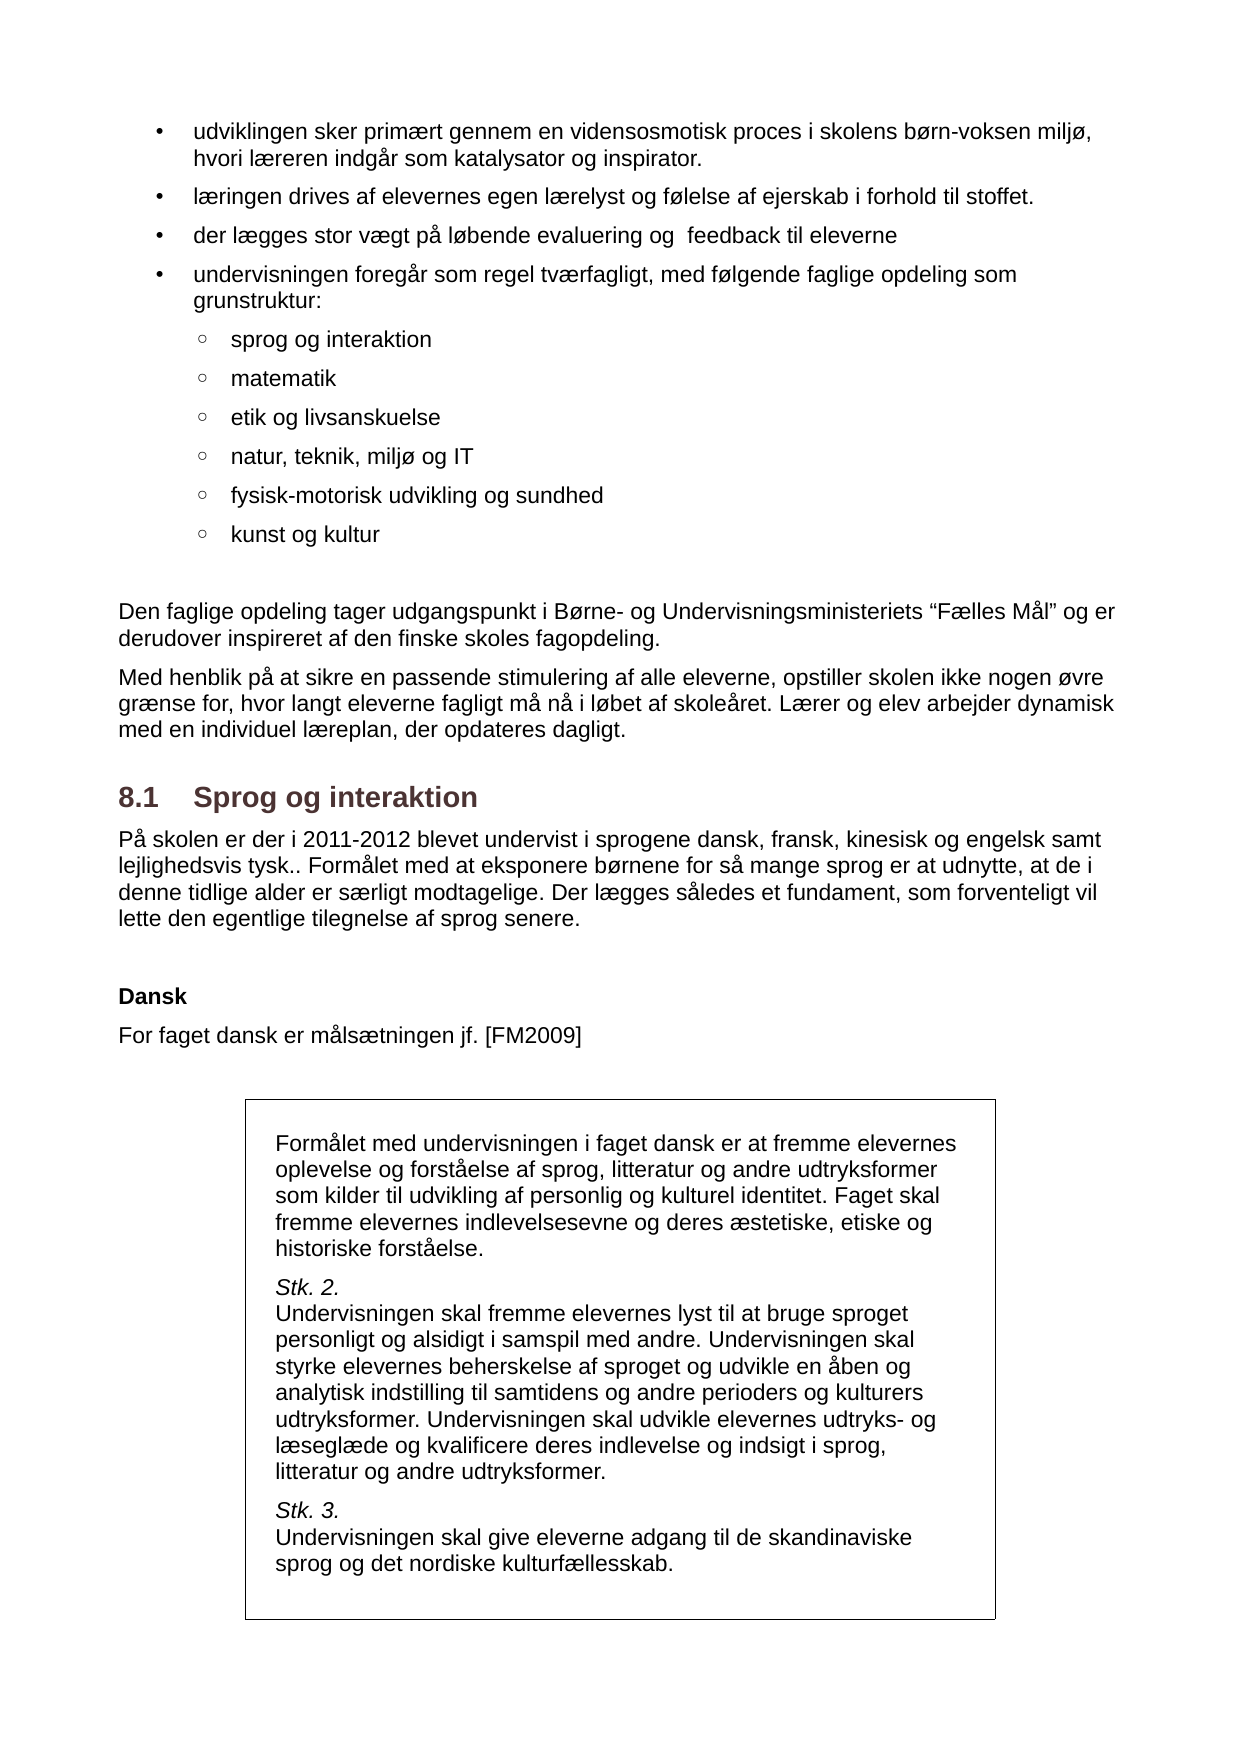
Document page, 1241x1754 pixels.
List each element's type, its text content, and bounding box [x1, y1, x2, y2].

text Den faglige opdeling tager udgangspunkt i Børne- og Undervisningsministeriets “Fælles Mål” og er derudover inspireret af den finske skoles fagopdeling. [118, 598, 1122, 651]
list matematik [193, 365, 1122, 391]
list kunst og kultur [193, 521, 1122, 547]
list fysisk-motorisk udvikling og sundhed [193, 482, 1122, 508]
list læringen drives af elevernes egen lærelyst og følelse af ejerskab i forhold til stoffet. [156, 183, 1122, 210]
text Dansk [118, 983, 1122, 1009]
list undervisningen foregår som regel tværfagligt, med følgende faglige opdeling som grunstruktur: [156, 261, 1122, 314]
list udviklingen sker primært gennem en vidensosmotisk proces i skolens børn-voksen miljø, hvori læreren indgår som katalysator og inspirator. [156, 118, 1122, 171]
text På skolen er der i 2011-2012 blevet undervist i sprogene dansk, fransk, kinesisk og engelsk samt lejlighedsvis tysk.. Formålet med at eksponere børnene for så mange sprog er at udnytte, at de i denne tidlige alder er særligt modtagelige. Der lægges således et fundament, som forventeligt vil lette den egentlige tilegnelse af sprog senere. [118, 826, 1122, 931]
list der lægges stor vægt på løbende evaluering og feedback til eleverne [156, 222, 1122, 248]
subtitle Sprog og interaktion [118, 780, 1122, 813]
list etik og livsanskuelse [193, 404, 1122, 430]
text Med henblik på at sikre en passende stimulering af alle eleverne, opstiller skolen ikke nogen øvre grænse for, hvor langt eleverne fagligt må nå i løbet af skoleåret. Lærer og elev arbejder dynamisk med en individuel læreplan, der opdateres dagligt. [118, 663, 1122, 742]
list sprog og interaktion [193, 326, 1122, 353]
text For faget dansk er målsætningen jf. [FM2009] [118, 1022, 1122, 1048]
table_header Formålet med undervisningen i faget dansk er at fremme elevernes oplevelse og forståelse af sprog, litteratur og andre udtryksformer som kilder til udvikling af personlig og kulturel identitet. Faget skal fremme elevernes indlevelsesevne og deres æstetiske, etiske og historiske forståelse. Stk. 2. Undervisningen skal fremme elevernes lyst til at bruge sproget personligt og alsidigt i samspil med andre. Undervisningen skal styrke elevernes beherskelse af sproget og udvikle en åben og analytisk indstilling til samtidens og andre perioders og kulturers udtryksformer. Undervisningen skal udvikle elevernes udtryks- og læseglæde og kvalificere deres indlevelse og indsigt i sprog, litteratur og andre udtryksformer. Stk. 3. Undervisningen skal give eleverne adgang til de skandinaviske sprog og det nordiske kulturfællesskab. [246, 1100, 995, 1619]
list natur, teknik, miljø og IT [193, 443, 1122, 469]
